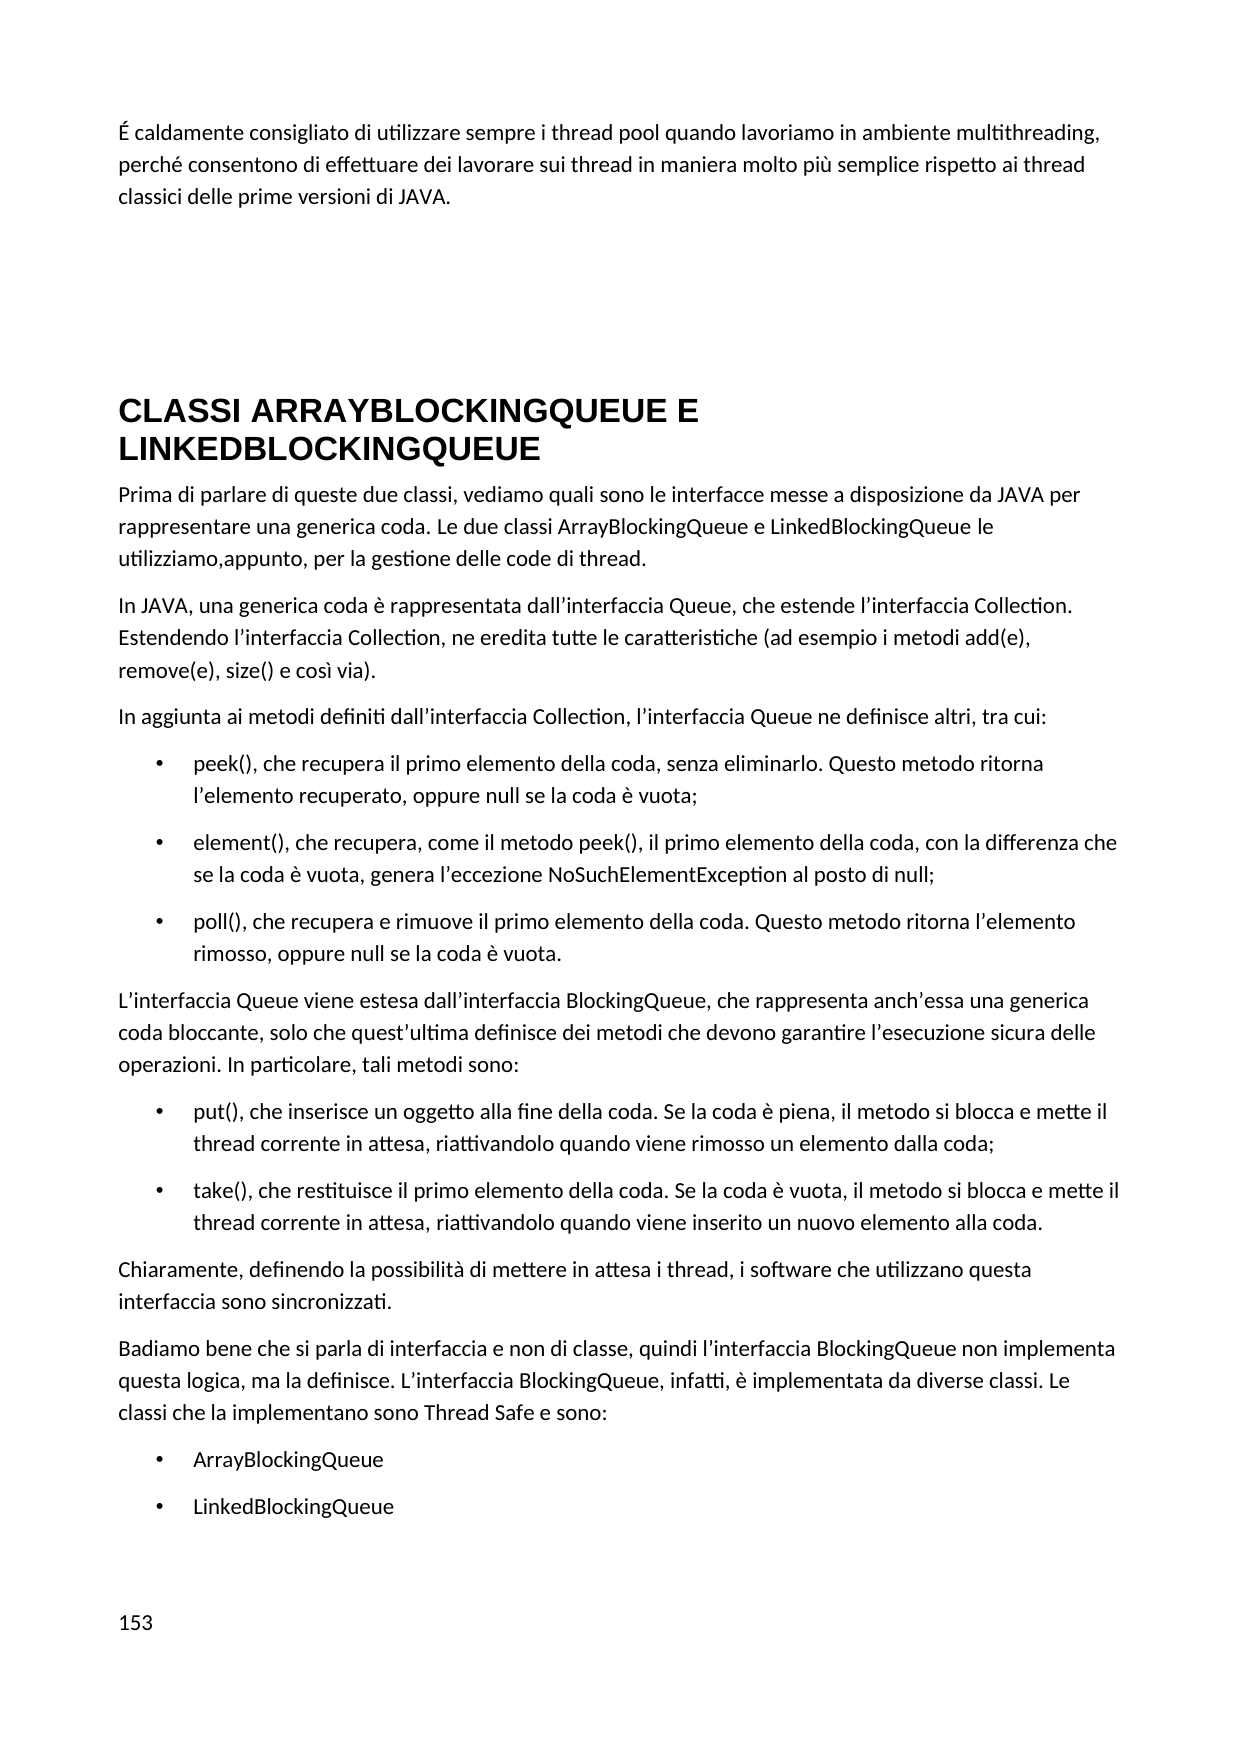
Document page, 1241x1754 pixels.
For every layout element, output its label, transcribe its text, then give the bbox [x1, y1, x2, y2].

list peek(), che recupera il primo elemento della coda, senza eliminarlo. Questo metodo ritorna l’elemento recuperato, oppure null se la coda è vuota; [156, 749, 1122, 809]
list put(), che inserisce un oggetto alla fine della coda. Se la coda è piena, il metodo si blocca e mette il thread corrente in attesa, riattivandolo quando viene rimosso un elemento dalla coda; [156, 1097, 1122, 1157]
text Chiaramente, definendo la possibilità di mettere in attesa i thread, i software che utilizzano questa interfaccia sono sincronizzati. [118, 1255, 1122, 1315]
text L’interfaccia Queue viene estesa dall’interfaccia BlockingQueue, che rappresenta anch’essa una generica coda bloccante, solo che quest’ultima definisce dei metodi che devono garantire l’esecuzione sicura delle operazioni. In particolare, tali metodi sono: [118, 986, 1122, 1078]
text In JAVA, una generica coda è rappresentata dall’interfaccia Queue, che estende l’interfaccia Collection. Estendendo l’interfaccia Collection, ne eredita tutte le caratteristiche (ad esempio i metodi add(e), remove(e), size() e così via). [118, 591, 1122, 684]
text In aggiunta ai metodi definiti dall’interfaccia Collection, l’interfaccia Queue ne definisce altri, tra cui: [118, 702, 1122, 731]
list ArrayBlockingQueue [156, 1445, 1122, 1473]
text Prima di parlare di queste due classi, vediamo quali sono le interfacce messe a disposizione da JAVA per rappresentare una generica coda. Le due classi ArrayBlockingQueue e LinkedBlockingQueue le utilizziamo,appunto, per la gestione delle code di thread. [118, 480, 1122, 573]
text Badiamo bene che si parla di interfaccia e non di classe, quindi l’interfaccia BlockingQueue non implementa questa logica, ma la definisce. L’interfaccia BlockingQueue, infatti, è implementata da diverse classi. Le classi che la implementano sono Thread Safe e sono: [118, 1334, 1122, 1427]
list element(), che recupera, come il metodo peek(), il primo elemento della coda, con la differenza che se la coda è vuota, genera l’eccezione NoSuchElementException al posto di null; [156, 828, 1122, 888]
text É caldamente consigliato di utilizzare sempre i thread pool quando lavoriamo in ambiente multithreading, perché consentono di effettuare dei lavorare sui thread in maniera molto più semplice rispetto ai thread classici delle prime versioni di JAVA. [118, 118, 1122, 211]
list poll(), che recupera e rimuove il primo elemento della coda. Questo metodo ritorna l’elemento rimosso, oppure null se la coda è vuota. [156, 907, 1122, 967]
list LinkedBlockingQueue [156, 1492, 1122, 1520]
subtitle CLASSI ARRAYBLOCKINGQUEUE E LINKEDBLOCKINGQUEUE [118, 390, 1122, 468]
list take(), che restituisce il primo elemento della coda. Se la coda è vuota, il metodo si blocca e mette il thread corrente in attesa, riattivandolo quando viene inserito un nuovo elemento alla coda. [156, 1176, 1122, 1236]
